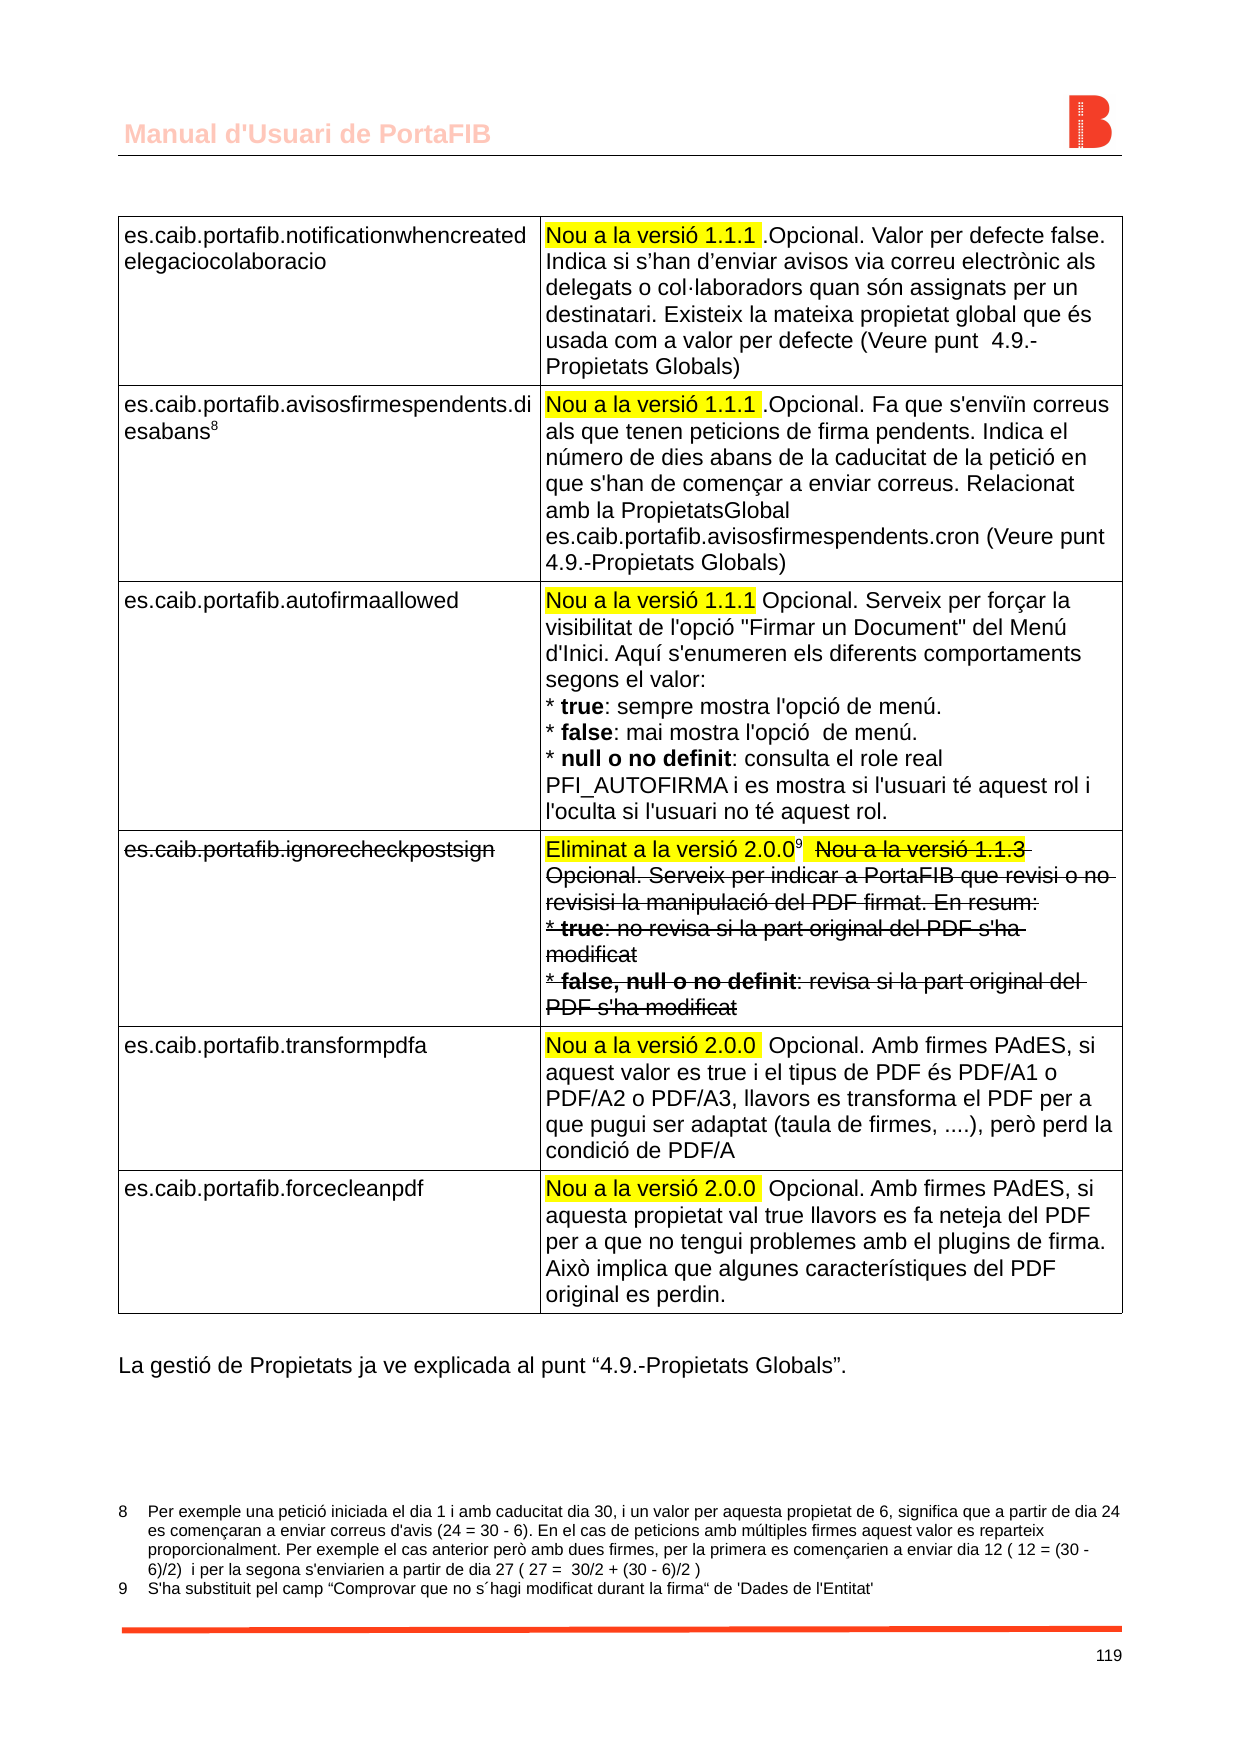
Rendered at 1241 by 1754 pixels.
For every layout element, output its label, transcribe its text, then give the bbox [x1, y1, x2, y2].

table_cell Nou a la versió 1.1.1 Opcional. Serveix per forçar la visibilitat de l'opció "Firmar un Document" del Menú d'Inici. Aquí s'enumeren els diferents comportaments segons el valor: * true: sempre mostra l'opció de menú. * false: mai mostra l'opció de menú. * null o no definit: consulta el role real PFI_AUTOFIRMA i es mostra si l'usuari té aquest rol i l'oculta si l'usuari no té aquest rol. [541, 582, 1122, 830]
table_cell es.caib.portafib.transformpdfa [119, 1027, 540, 1169]
table_cell Nou a la versió 2.0.0 Opcional. Amb firmes PAdES, si aquesta propietat val true llavors es fa neteja del PDF per a que no tengui problemes amb el plugins de firma. Això implica que algunes característiques del PDF original es perdin. [541, 1171, 1122, 1313]
table_cell Nou a la versió 1.1.1 .Opcional. Valor per defecte false. Indica si s’han d’enviar avisos via correu electrònic als delegats o col·laboradors quan són assignats per un destinatari. Existeix la mateixa propietat global que és usada com a valor per defecte (Veure punt 4.9Propietats Globals) [541, 217, 1122, 385]
table_cell Nou a la versió 1.1.1 .Opcional. Fa que s'enviïn correus als que tenen peticions de firma pendents. Indica el número de dies abans de la caducitat de la petició en que s'han de començar a enviar correus. Relacionat amb la PropietatsGlobal es.caib.portafib.avisosfirmespendents.cron (Veure punt 4.9Propietats Globals) [541, 386, 1122, 581]
table_cell es.caib.portafib.autofirmaallowed [119, 582, 540, 830]
table_cell es.caib.portafib.forcecleanpdf [119, 1171, 540, 1313]
table_cell es.caib.portafib.notificationwhencreatedelegaciocolaboracio [119, 217, 540, 385]
picture [1063, 94, 1117, 150]
table_cell es.caib.portafib.avisosfirmespendents.diesabans [119, 386, 540, 581]
table_cell es.caib.portafib.ignorecheckpostsign [119, 831, 540, 1026]
table_cell Nou a la versió 2.0.0 Opcional. Amb firmes PAdES, si aquest valor es true i el tipus de PDF és PDF/A1 o PDF/A2 o PDF/A3, llavors es transforma el PDF per a que pugui ser adaptat (taula de firmes, ....), però perd la condició de PDF/A [541, 1027, 1122, 1169]
text La gestió de Propietats ja ve explicada al punt “4.9Propietats Globals”. [118, 1352, 1122, 1378]
table_cell Eliminat a la versió 2.0.0 Nou a la versió 1.1.3 Opcional. Serveix per indicar a PortaFIB que revisi o no revisisi la manipulació del PDF firmat. En resum: * true: no revisa si la part original del PDF s'ha modificat * false, null o no definit: revisa si la part original del PDF s'ha modificat [541, 831, 1122, 1026]
